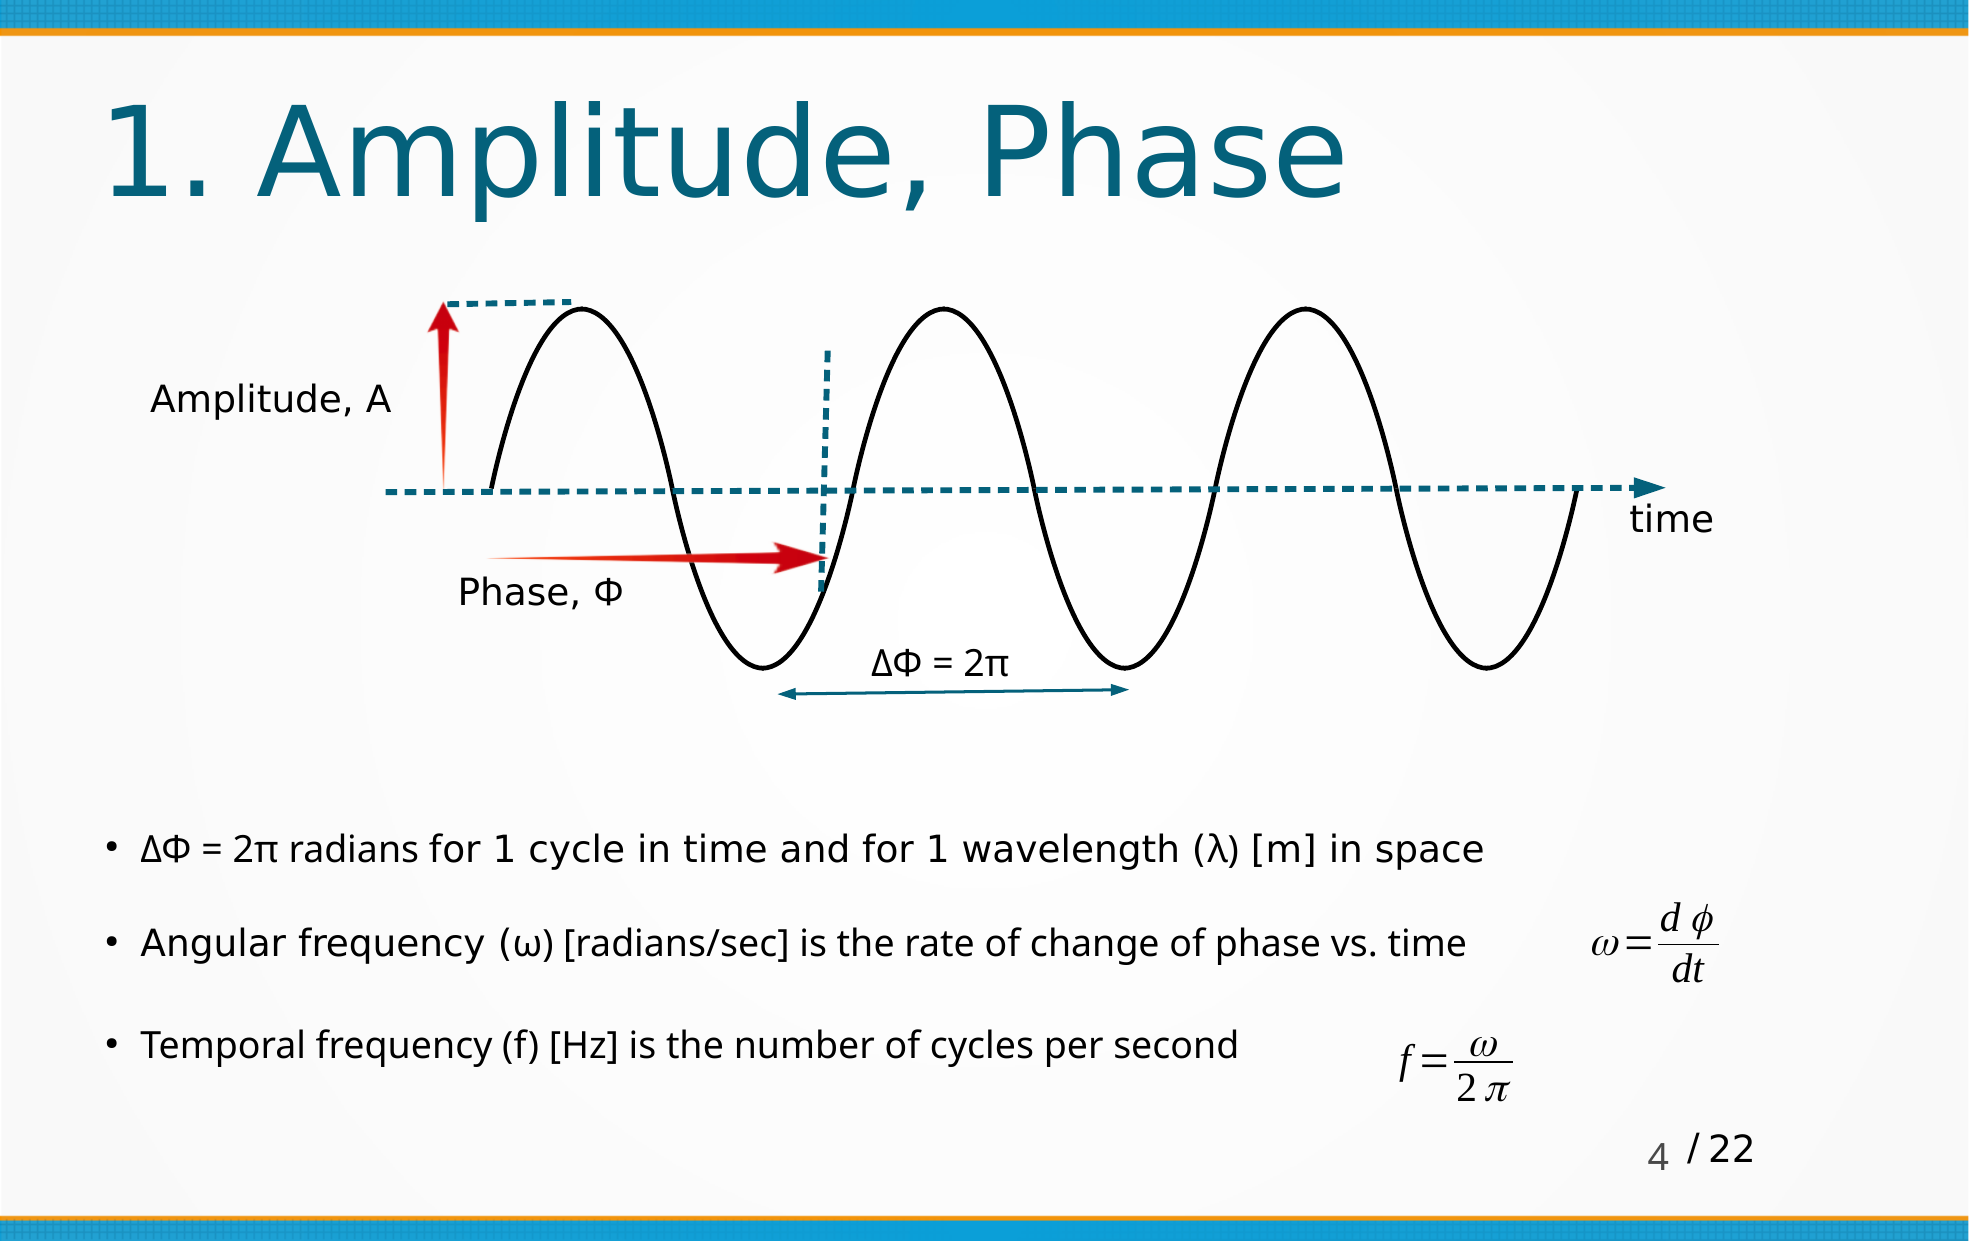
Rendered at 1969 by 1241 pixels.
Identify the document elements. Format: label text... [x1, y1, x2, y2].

chart [1581, 894, 1727, 992]
chart [1390, 1034, 1522, 1112]
text_box time [1623, 485, 1741, 555]
title 1. Amplitude, Phase [98, 49, 1870, 257]
text_box Amplitude, A [144, 342, 478, 456]
text_box Phase, Φ [451, 534, 671, 648]
picture [0, 0, 1969, 1241]
text_box ΔΦ = 2π [865, 602, 1057, 722]
text_box ΔΦ = 2π radians for 1 cycle in time and for 1 wavelength (λ) [m] in space Angular frequency (ω) [radians/sec] is the rate of change of phase vs. time Temporal frequency (f) [Hz] is the number of cycles per second [99, 727, 1569, 1166]
